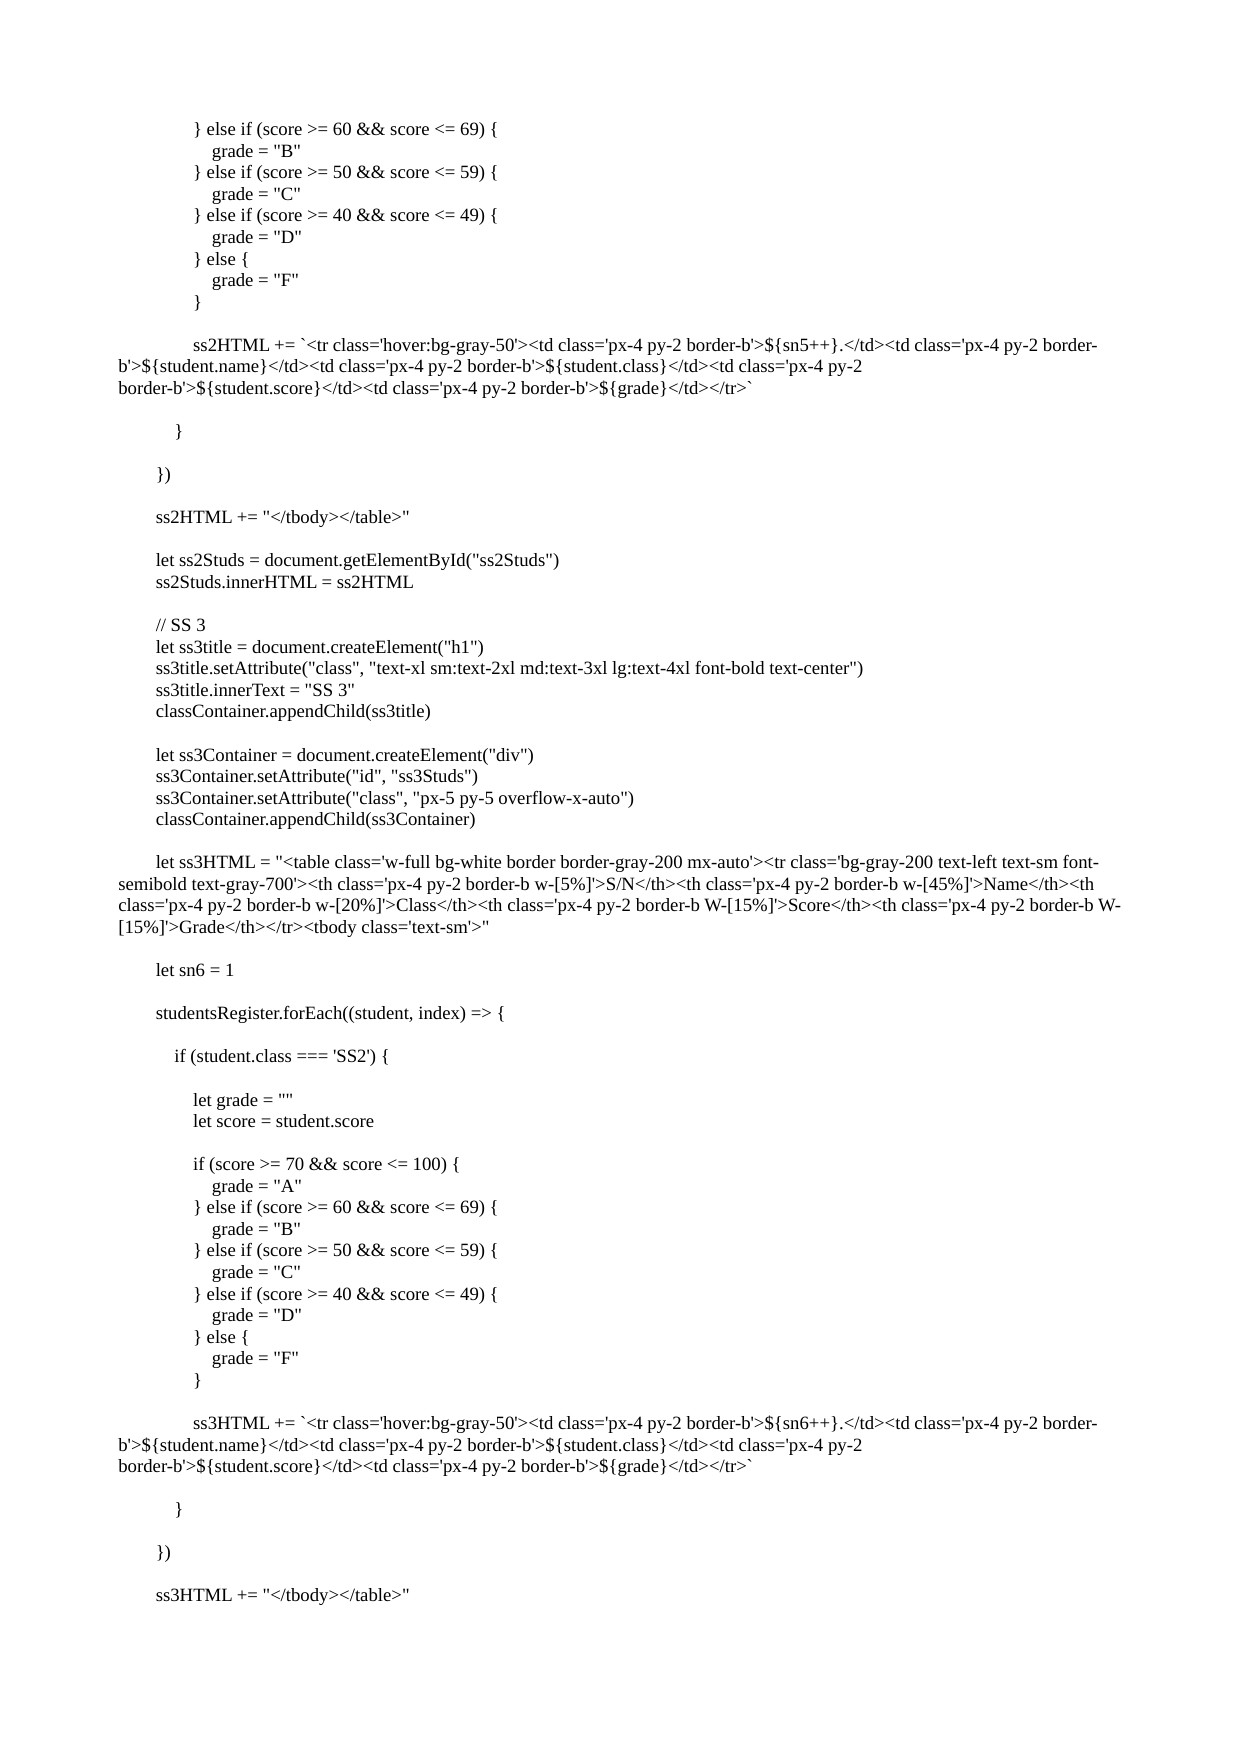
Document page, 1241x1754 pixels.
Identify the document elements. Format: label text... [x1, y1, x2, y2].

text } else { [118, 1326, 1122, 1347]
text grade = "B" [118, 1218, 1122, 1239]
text grade = "C" [118, 1261, 1122, 1282]
text let sn6 = 1 [118, 959, 1122, 981]
text let score = student.score [118, 1110, 1122, 1132]
text let ss3Container = document.createElement("div") [118, 743, 1122, 765]
text grade = "F" [118, 1347, 1122, 1369]
text } else { [118, 247, 1122, 269]
text // SS 3 [118, 614, 1122, 636]
text ss3title.setAttribute("class", "text-xl sm:text-2xl md:text-3xl lg:text-4xl font-bold text-center") [118, 657, 1122, 679]
text studentsRegister.forEach((student, index) => { [118, 1002, 1122, 1024]
text ss2Studs.innerHTML = ss2HTML [118, 571, 1122, 592]
text if (score >= 70 && score <= 100) { [118, 1153, 1122, 1175]
text }) [118, 1541, 1122, 1563]
text }) [118, 463, 1122, 485]
text grade = "A" [118, 1175, 1122, 1196]
text } else if (score >= 50 && score <= 59) { [118, 1239, 1122, 1261]
text grade = "D" [118, 226, 1122, 247]
text grade = "C" [118, 183, 1122, 204]
text } else if (score >= 60 && score <= 69) { [118, 118, 1122, 140]
text classContainer.appendChild(ss3title) [118, 700, 1122, 722]
text ss3title.innerText = "SS 3" [118, 679, 1122, 700]
text let ss2Studs = document.getElementById("ss2Studs") [118, 549, 1122, 571]
text grade = "F" [118, 269, 1122, 291]
text if (student.class === 'SS2') { [118, 1045, 1122, 1067]
text } else if (score >= 40 && score <= 49) { [118, 1282, 1122, 1304]
text } [118, 291, 1122, 312]
text grade = "D" [118, 1304, 1122, 1326]
text } [118, 1369, 1122, 1390]
text classContainer.appendChild(ss3Container) [118, 808, 1122, 830]
text ss3Container.setAttribute("class", "px-5 py-5 overflow-x-auto") [118, 787, 1122, 808]
text ss3Container.setAttribute("id", "ss3Studs") [118, 765, 1122, 787]
text let grade = "" [118, 1088, 1122, 1110]
text ss2HTML += `<tr class='hover:bg-gray-50'><td class='px-4 py-2 border-b'>${sn5++}.</td><td class='px-4 py-2 border-b'>${student.name}</td><td class='px-4 py-2 border-b'>${student.class}</td><td class='px-4 py-2 border-b'>${student.score}</td><td class='px-4 py-2 border-b'>${grade}</td></tr>` [118, 334, 1122, 398]
text } else if (score >= 50 && score <= 59) { [118, 161, 1122, 183]
text let ss3title = document.createElement("h1") [118, 636, 1122, 657]
text } else if (score >= 60 && score <= 69) { [118, 1196, 1122, 1218]
text ss3HTML += "</tbody></table>" [118, 1584, 1122, 1606]
text ss2HTML += "</tbody></table>" [118, 506, 1122, 528]
text } [118, 420, 1122, 442]
text ss3HTML += `<tr class='hover:bg-gray-50'><td class='px-4 py-2 border-b'>${sn6++}.</td><td class='px-4 py-2 border-b'>${student.name}</td><td class='px-4 py-2 border-b'>${student.class}</td><td class='px-4 py-2 border-b'>${student.score}</td><td class='px-4 py-2 border-b'>${grade}</td></tr>` [118, 1412, 1122, 1477]
text grade = "B" [118, 140, 1122, 161]
text } else if (score >= 40 && score <= 49) { [118, 204, 1122, 226]
text } [118, 1498, 1122, 1520]
text let ss3HTML = "<table class='w-full bg-white border border-gray-200 mx-auto'><tr class='bg-gray-200 text-left text-sm font-semibold text-gray-700'><th class='px-4 py-2 border-b w-[5%]'>S/N</th><th class='px-4 py-2 border-b w-[45%]'>Name</th><th class='px-4 py-2 border-b w-[20%]'>Class</th><th class='px-4 py-2 border-b W-[15%]'>Score</th><th class='px-4 py-2 border-b W-[15%]'>Grade</th></tr><tbody class='text-sm'>" [118, 851, 1122, 937]
